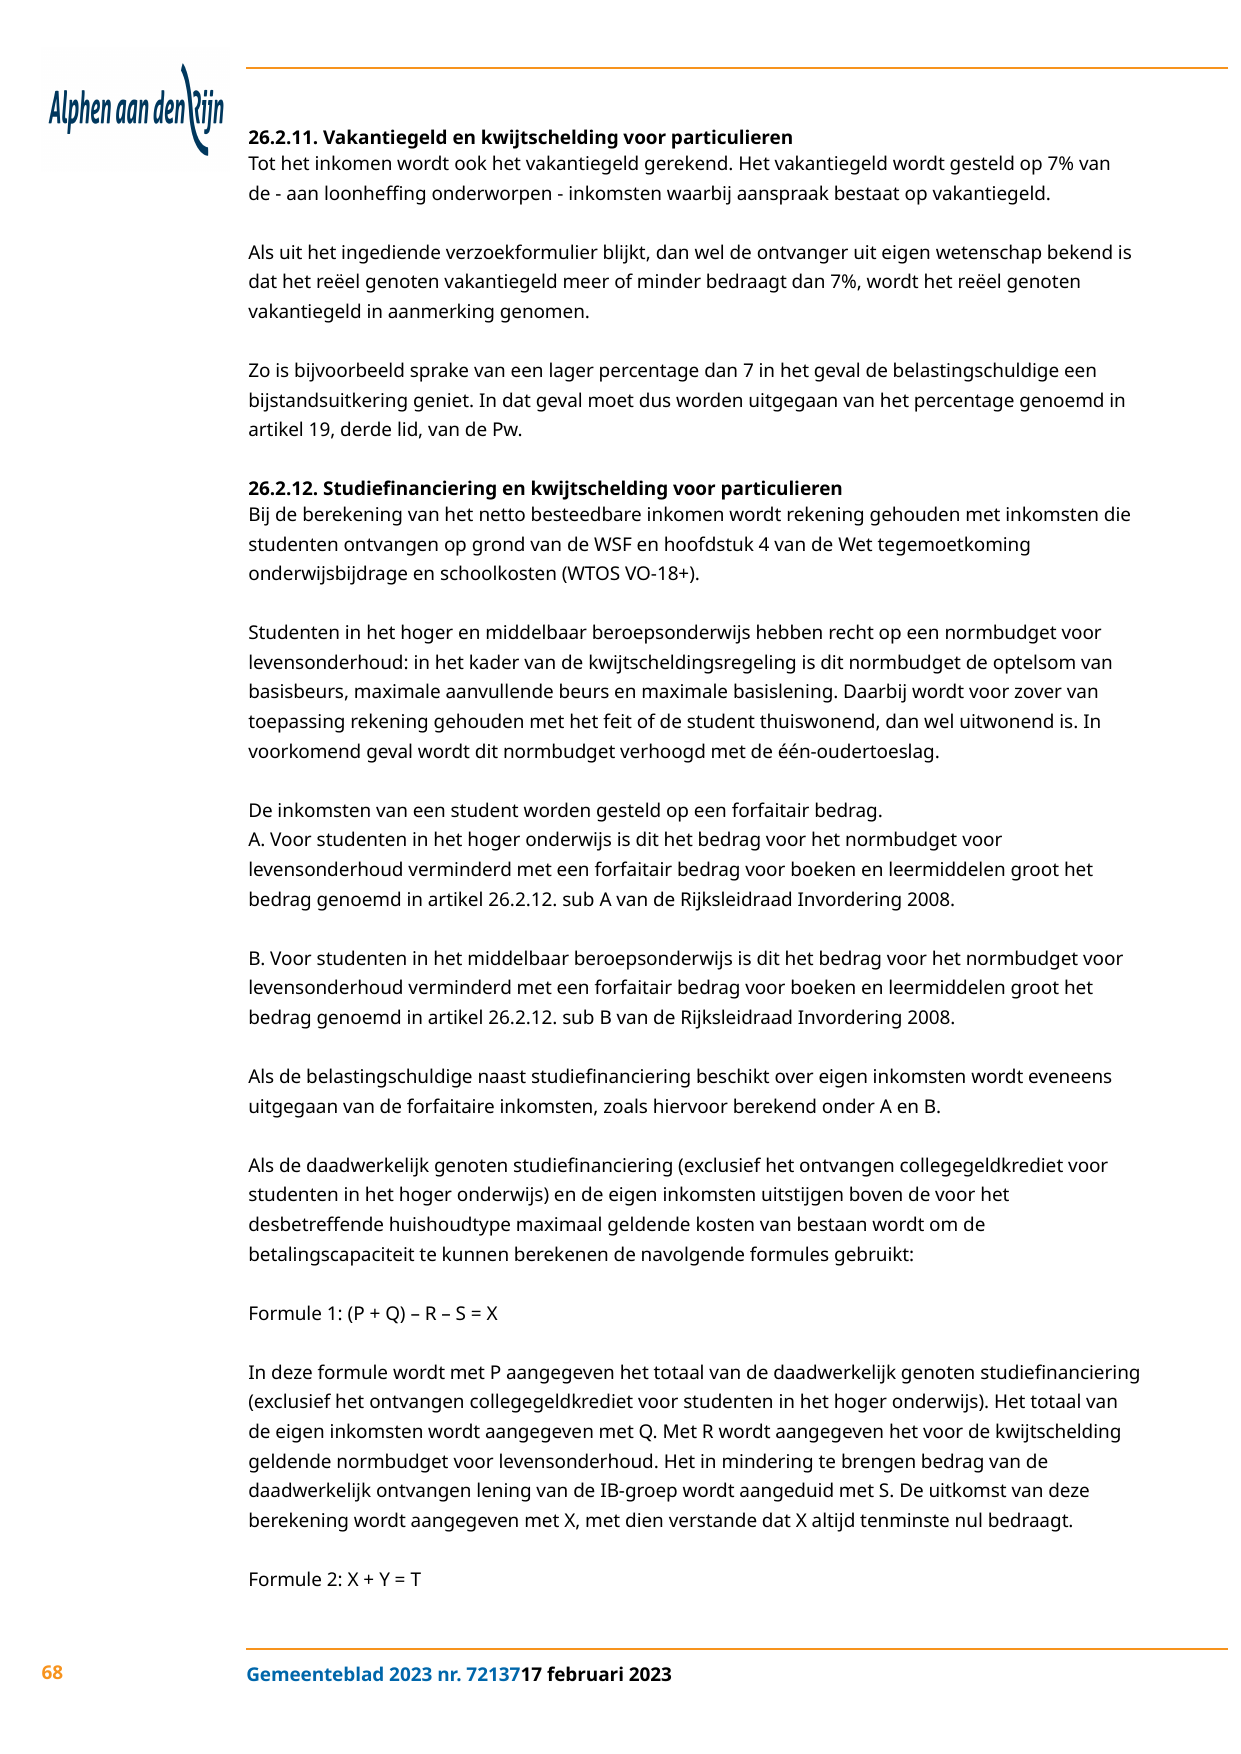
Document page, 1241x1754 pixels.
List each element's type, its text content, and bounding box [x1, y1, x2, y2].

text vakantiegeld in aanmerking genomen. [248, 298, 1152, 324]
text daadwerkelijk ontvangen lening van de IB-groep wordt aangeduid met S. De uitkomst van deze [248, 1477, 1152, 1503]
text artikel 19, derde lid, van de Pw. [248, 416, 1152, 442]
picture [41, 47, 231, 172]
text Tot het inkomen wordt ook het vakantiegeld gerekend. Het vakantiegeld wordt gesteld op 7% van [248, 150, 1152, 176]
text Als de daadwerkelijk genoten studiefinanciering (exclusief het ontvangen collegegeldkrediet voor [248, 1152, 1152, 1178]
text studenten ontvangen op grond van de WSF en hoofdstuk 4 van de Wet tegemoetkoming [248, 531, 1152, 557]
text In deze formule wordt met P aangegeven het totaal van de daadwerkelijk genoten studiefinanciering [248, 1359, 1152, 1385]
text De inkomsten van een student worden gesteld op een forfaitair bedrag. [248, 797, 1152, 823]
text bijstandsuitkering geniet. In dat geval moet dus worden uitgegaan van het percentage genoemd in [248, 387, 1152, 412]
text desbetreffende huishoudtype maximaal geldende kosten van bestaan wordt om de [248, 1211, 1152, 1237]
text toepassing rekening gehouden met het feit of de student thuiswonend, dan wel uitwonend is. In [248, 708, 1152, 734]
text 26.2.11. Vakantiegeld en kwijtschelding voor particulieren [248, 124, 1152, 150]
text A. Voor studenten in het hoger onderwijs is dit het bedrag voor het normbudget voor [248, 827, 1152, 852]
text Als uit het ingediende verzoekformulier blijkt, dan wel de ontvanger uit eigen wetenschap bekend is [248, 239, 1152, 264]
text onderwijsbijdrage en schoolkosten (WTOS VO-18+). [248, 560, 1152, 586]
text uitgegaan van de forfaitaire inkomsten, zoals hiervoor berekend onder A en B. [248, 1093, 1152, 1119]
text Als de belastingschuldige naast studiefinanciering beschikt over eigen inkomsten wordt eveneens [248, 1063, 1152, 1089]
text Studenten in het hoger en middelbaar beroepsonderwijs hebben recht op een normbudget voor [248, 619, 1152, 645]
text Formule 2: X + Y = T [248, 1566, 1152, 1592]
text dat het reëel genoten vakantiegeld meer of minder bedraagt dan 7%, wordt het reëel genoten [248, 268, 1152, 294]
text Bij de berekening van het netto besteedbare inkomen wordt rekening gehouden met inkomsten die [248, 501, 1152, 527]
text voorkomend geval wordt dit normbudget verhoogd met de één-oudertoeslag. [248, 738, 1152, 764]
text geldende normbudget voor levensonderhoud. Het in mindering te brengen bedrag van de [248, 1448, 1152, 1474]
text studenten in het hoger onderwijs) en de eigen inkomsten uitstijgen boven de voor het [248, 1182, 1152, 1207]
text 26.2.12. Studiefinanciering en kwijtschelding voor particulieren [248, 476, 1152, 501]
text de - aan loonheffing onderworpen - inkomsten waarbij aanspraak bestaat op vakantiegeld. [248, 180, 1152, 205]
text (exclusief het ontvangen collegegeldkrediet voor studenten in het hoger onderwijs). Het totaal van [248, 1389, 1152, 1414]
text Zo is bijvoorbeeld sprake van een lager percentage dan 7 in het geval de belastingschuldige een [248, 357, 1152, 383]
text Formule 1: (P + Q) – R – S = X [248, 1300, 1152, 1326]
text levensonderhoud verminderd met een forfaitair bedrag voor boeken en leermiddelen groot het bedrag genoemd in artikel 26.2.12. sub A van de Rijksleidraad Invordering 2008. [248, 856, 1152, 912]
text berekening wordt aangegeven met X, met dien verstande dat X altijd tenminste nul bedraagt. [248, 1507, 1152, 1533]
text B. Voor studenten in het middelbaar beroepsonderwijs is dit het bedrag voor het normbudget voor levensonderhoud verminderd met een forfaitair bedrag voor boeken en leermiddelen groot het bedrag genoemd in artikel 26.2.12. sub B van de Rijksleidraad Invordering 2008. [248, 945, 1152, 1030]
text levensonderhoud: in het kader van de kwijtscheldingsregeling is dit normbudget de optelsom van [248, 649, 1152, 675]
text basisbeurs, maximale aanvullende beurs en maximale basislening. Daarbij wordt voor zover van [248, 679, 1152, 704]
text betalingscapaciteit te kunnen berekenen de navolgende formules gebruikt: [248, 1241, 1152, 1267]
text de eigen inkomsten wordt aangegeven met Q. Met R wordt aangegeven het voor de kwijtschelding [248, 1418, 1152, 1444]
